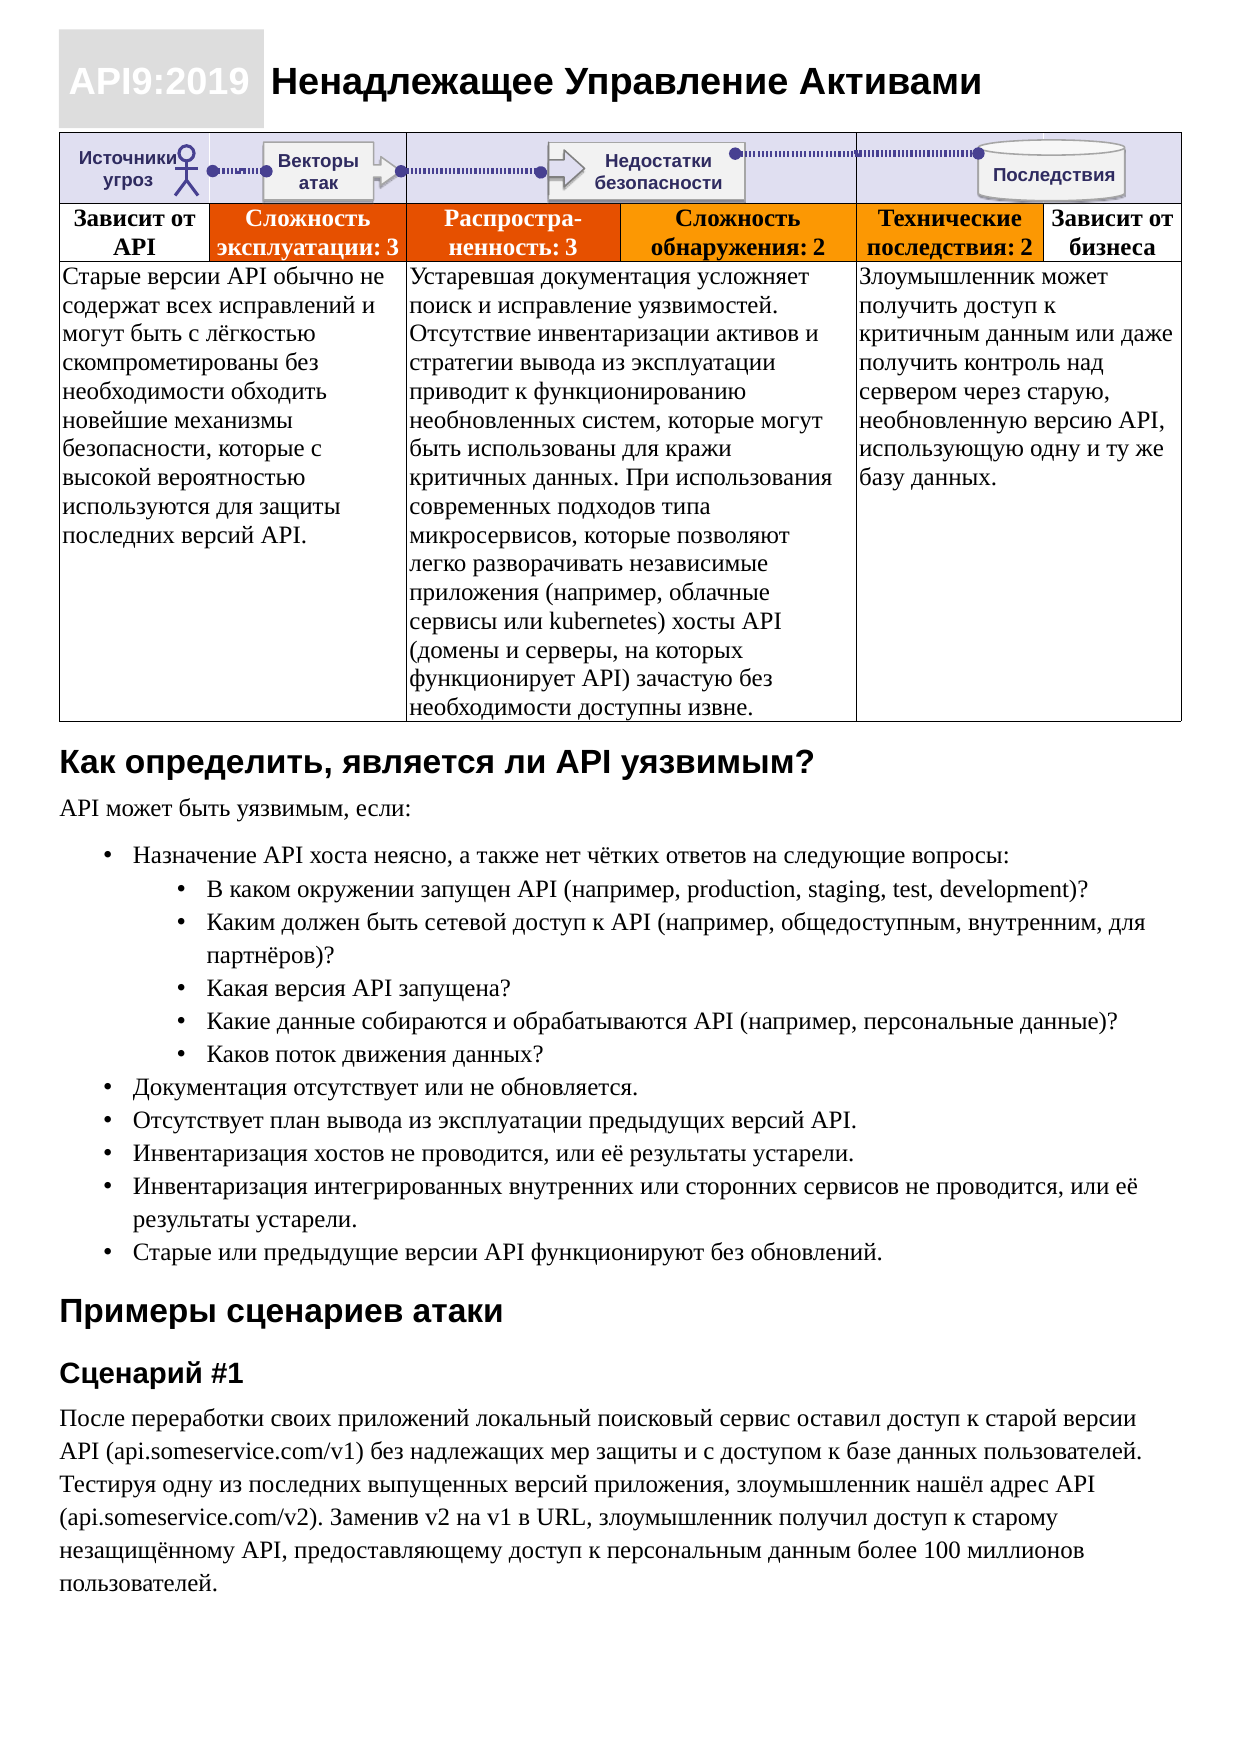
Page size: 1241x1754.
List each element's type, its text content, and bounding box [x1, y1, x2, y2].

list В каком окружении запущен API (например, production, staging, test, development)? [177, 874, 1181, 902]
list Инвентаризация интегрированных внутренних или сторонних сервисов не проводится, или её результаты устарели. [103, 1171, 1181, 1233]
table_cell Старые версии API обычно не содержат всех исправлений и могут быть с лёгкостью скомпрометированы без необходимости обходить новейшие механизмы безопасности, которые с высокой вероятностью используются для защиты последних версий API. [60, 262, 406, 721]
list Инвентаризация хостов не проводится, или её результаты устарели. [103, 1138, 1181, 1167]
list Какая версия API запущена? [177, 973, 1181, 1001]
list Назначение API хоста неясно, а также нет чётких ответов на следующие вопросы: [103, 841, 1181, 869]
table_cell Зависит от бизнеса [1044, 204, 1181, 261]
list Каков поток движения данных? [177, 1039, 1181, 1067]
text После переработки своих приложений локальный поисковый сервис оставил доступ к старой версии API (api.someservice.com/v1) без надлежащих мер защиты и с доступом к базе данных пользователей. Тестируя одну из последних выпущенных версий приложения, злоумышленник нашёл адрес API (api.someservice.com/v2). Заменив v2 на v1 в URL, злоумышленник получил доступ к старому незащищённому API, предоставляющему доступ к персональным данным более 100 миллионов пользователей. [59, 1403, 1181, 1597]
subtitle Как определить, является ли API уязвимым? [59, 742, 1181, 781]
table_cell Сложность обнаружения: 2 [621, 204, 856, 261]
table_cell Злоумышленник может получить доступ к критичным данным или даже получить контроль над сервером через старую, необновленную версию API, использующую одну и ту же базу данных. [857, 262, 1181, 721]
table_header [60, 133, 209, 203]
list Документация отсутствует или не обновляется. [103, 1072, 1181, 1101]
table_header [210, 133, 406, 203]
table_cell Устаревшая документация усложняет поиск и исправление уязвимостей. Отсутствие инвентаризации активов и стратегии вывода из эксплуатации приводит к функционированию необновленных систем, которые могут быть использованы для кражи критичных данных. При использования современных подходов типа микросервисов, которые позволяют легко разворачивать независимые приложения (например, облачные сервисы или kubernetes) хосты API (домены и серверы, на которых функционирует API) зачастую без необходимости доступны извне. [407, 262, 856, 721]
list Какие данные собираются и обрабатываются API (например, персональные данные)? [177, 1006, 1181, 1034]
list Старые или предыдущие версии API функционируют без обновлений. [103, 1237, 1181, 1266]
table_header [374, 176, 406, 203]
table_cell Сложность эксплуатации: 3 [210, 204, 406, 261]
subtitle Примеры сценариев атаки [59, 1291, 1181, 1329]
table_header [620, 133, 856, 203]
text API может быть уязвимым, если: [59, 793, 1181, 822]
table_cell Технические последствия: 2 [857, 204, 1043, 261]
table_header [1044, 133, 1181, 203]
table_header [857, 133, 1043, 203]
table_cell Зависит от API [60, 204, 209, 261]
subtitle Сценарий #1 [59, 1356, 1181, 1390]
list Отсутствует план вывода из эксплуатации предыдущих версий API. [103, 1105, 1181, 1133]
table_header [407, 133, 620, 203]
table_cell Распростра-ненность: 3 [407, 204, 620, 261]
list Каким должен быть сетевой доступ к API (например, общедоступным, внутренним, для партнёров)? [177, 907, 1181, 968]
